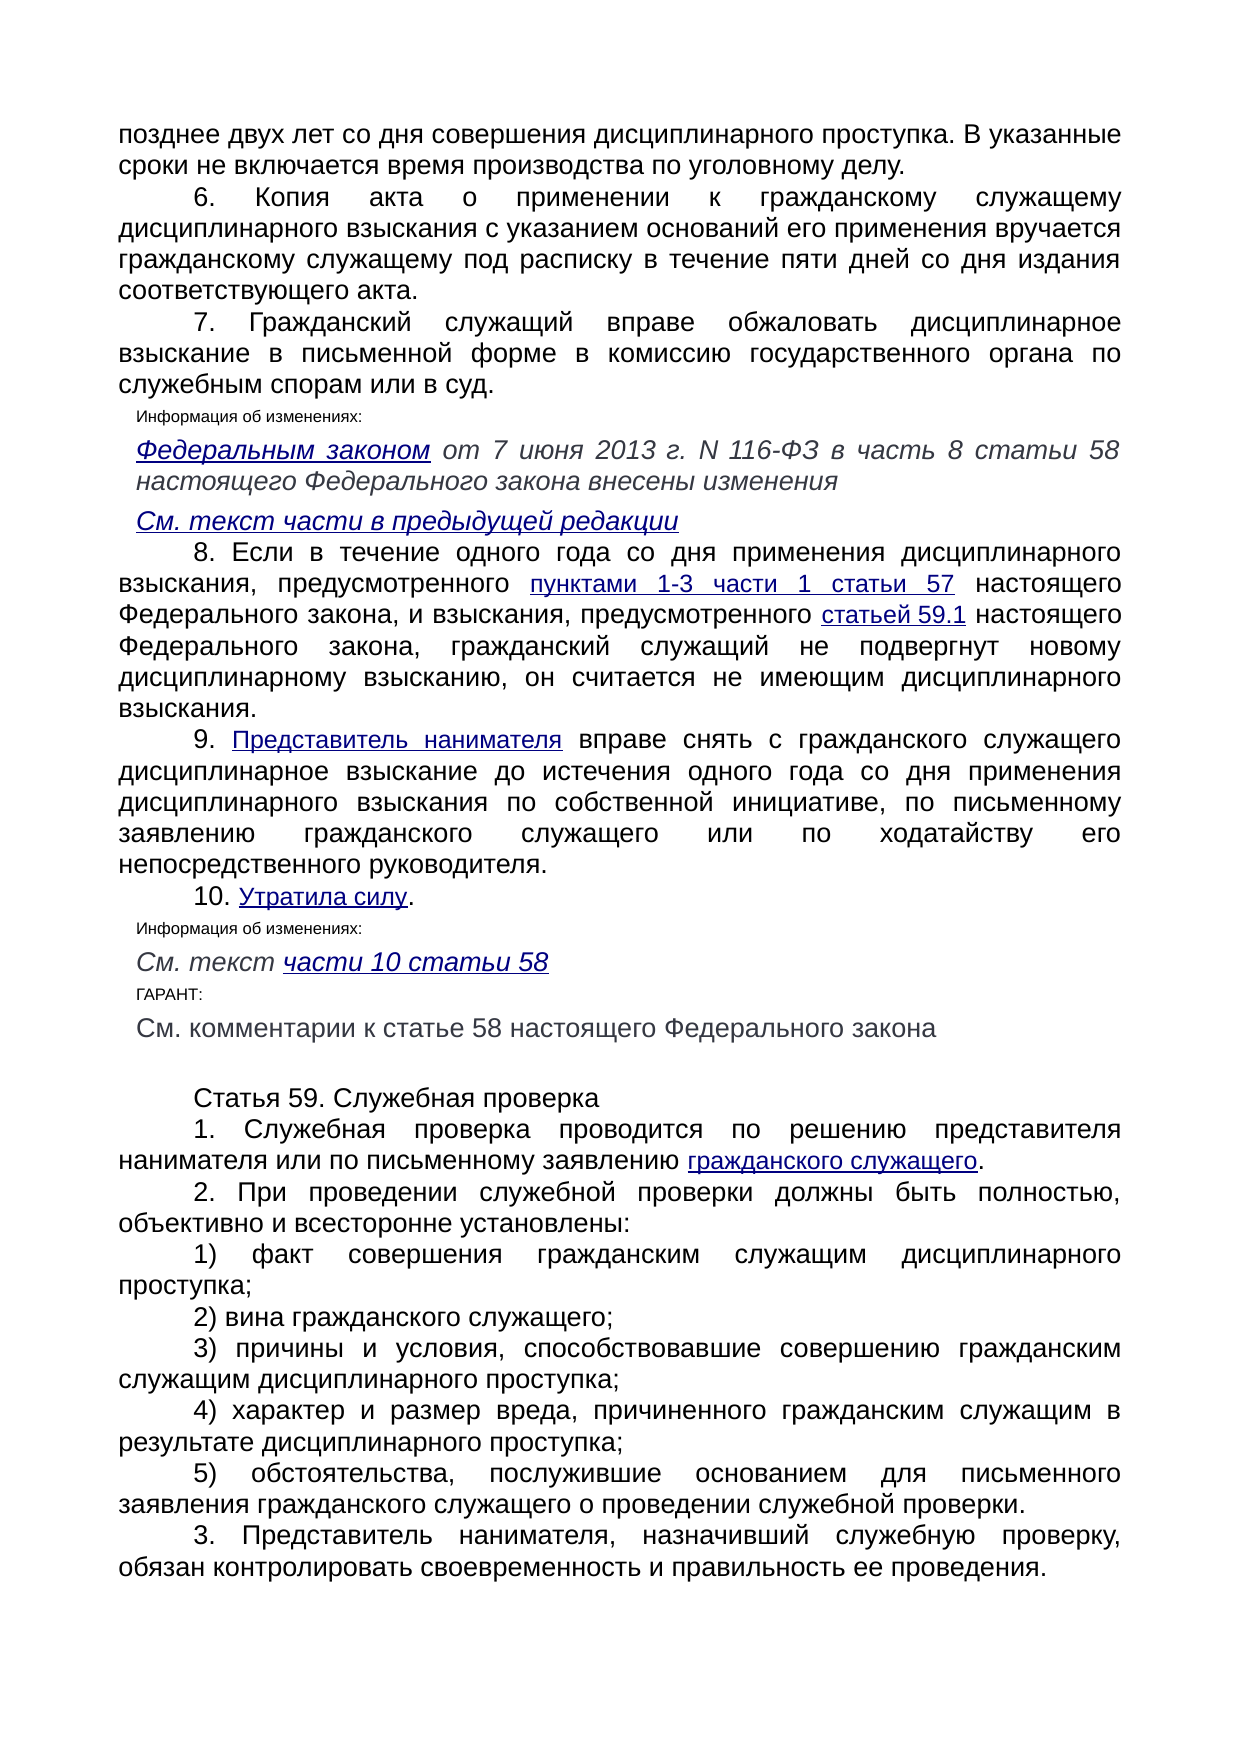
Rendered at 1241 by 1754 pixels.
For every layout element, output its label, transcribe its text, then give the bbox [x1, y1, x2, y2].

text 4) характер и размер вреда, причиненного гражданским служащим в результате дисциплинарного проступка; [118, 1394, 1122, 1457]
text 2. При проведении служебной проверки должны быть полностью, объективно и всесторонне установлены: [118, 1176, 1122, 1238]
text 2) вина гражданского служащего; [118, 1301, 1122, 1332]
text 5) обстоятельства, послужившие основанием для письменного заявления гражданского служащего о проведении служебной проверки. [118, 1457, 1122, 1519]
text См. комментарии к статье 58 настоящего Федерального закона [136, 1012, 1122, 1043]
text 1. Служебная проверка проводится по решению представителя нанимателя или по письменному заявлению гражданского служащего. [118, 1113, 1122, 1176]
text 6. Копия акта о применении к гражданскому служащему дисциплинарного взыскания с указанием оснований его применения вручается гражданскому служащему под расписку в течение пяти дней со дня издания соответствующего акта. [118, 181, 1122, 306]
text - позднее двух лет со дня совершения дисциплинарного проступка. В указанные сроки не включается время производства по уголовному делу. [118, 118, 1122, 181]
text Информация об изменениях: [136, 407, 1122, 426]
text См. текст части 10 статьи 58 [136, 946, 1122, 977]
text 3) причины и условия, способствовавшие совершению гражданским служащим дисциплинарного проступка; [118, 1332, 1122, 1394]
text Статья 59. Служебная проверка [193, 1082, 1122, 1113]
text 7. Гражданский служащий вправе обжаловать дисциплинарное взыскание в письменной форме в комиссию государственного органа по служебным спорам или в суд. [118, 306, 1122, 399]
text 8. Если в течение одного года со дня применения дисциплинарного взыскания, предусмотренного пунктами 1-3 части 1 статьи 57 настоящего Федерального закона, и взыскания, предусмотренного статьей 59.1 настоящего Федерального закона, гражданский служащий не подвергнут новому дисциплинарному взысканию, он считается не имеющим дисциплинарного взыскания. [118, 536, 1122, 723]
text ГАРАНТ: [136, 984, 1122, 1004]
text 1) факт совершения гражданским служащим дисциплинарного проступка; [118, 1238, 1122, 1301]
text Федеральным законом от 7 июня 2013 г. N 116-ФЗ в часть 8 статьи 58 настоящего Федерального закона внесены изменения [136, 434, 1122, 497]
text См. текст части в предыдущей редакции [136, 504, 1122, 536]
text Информация об изменениях: [136, 918, 1122, 938]
text 9. Представитель нанимателя вправе снять с гражданского служащего дисциплинарное взыскание до истечения одного года со дня применения дисциплинарного взыскания по собственной инициативе, по письменному заявлению гражданского служащего или по ходатайству его непосредственного руководителя. [118, 723, 1122, 879]
text 3. Представитель нанимателя, назначивший служебную проверку, обязан контролировать своевременность и правильность ее проведения. [118, 1519, 1122, 1582]
text 10. Утратила силу. [118, 879, 1122, 911]
